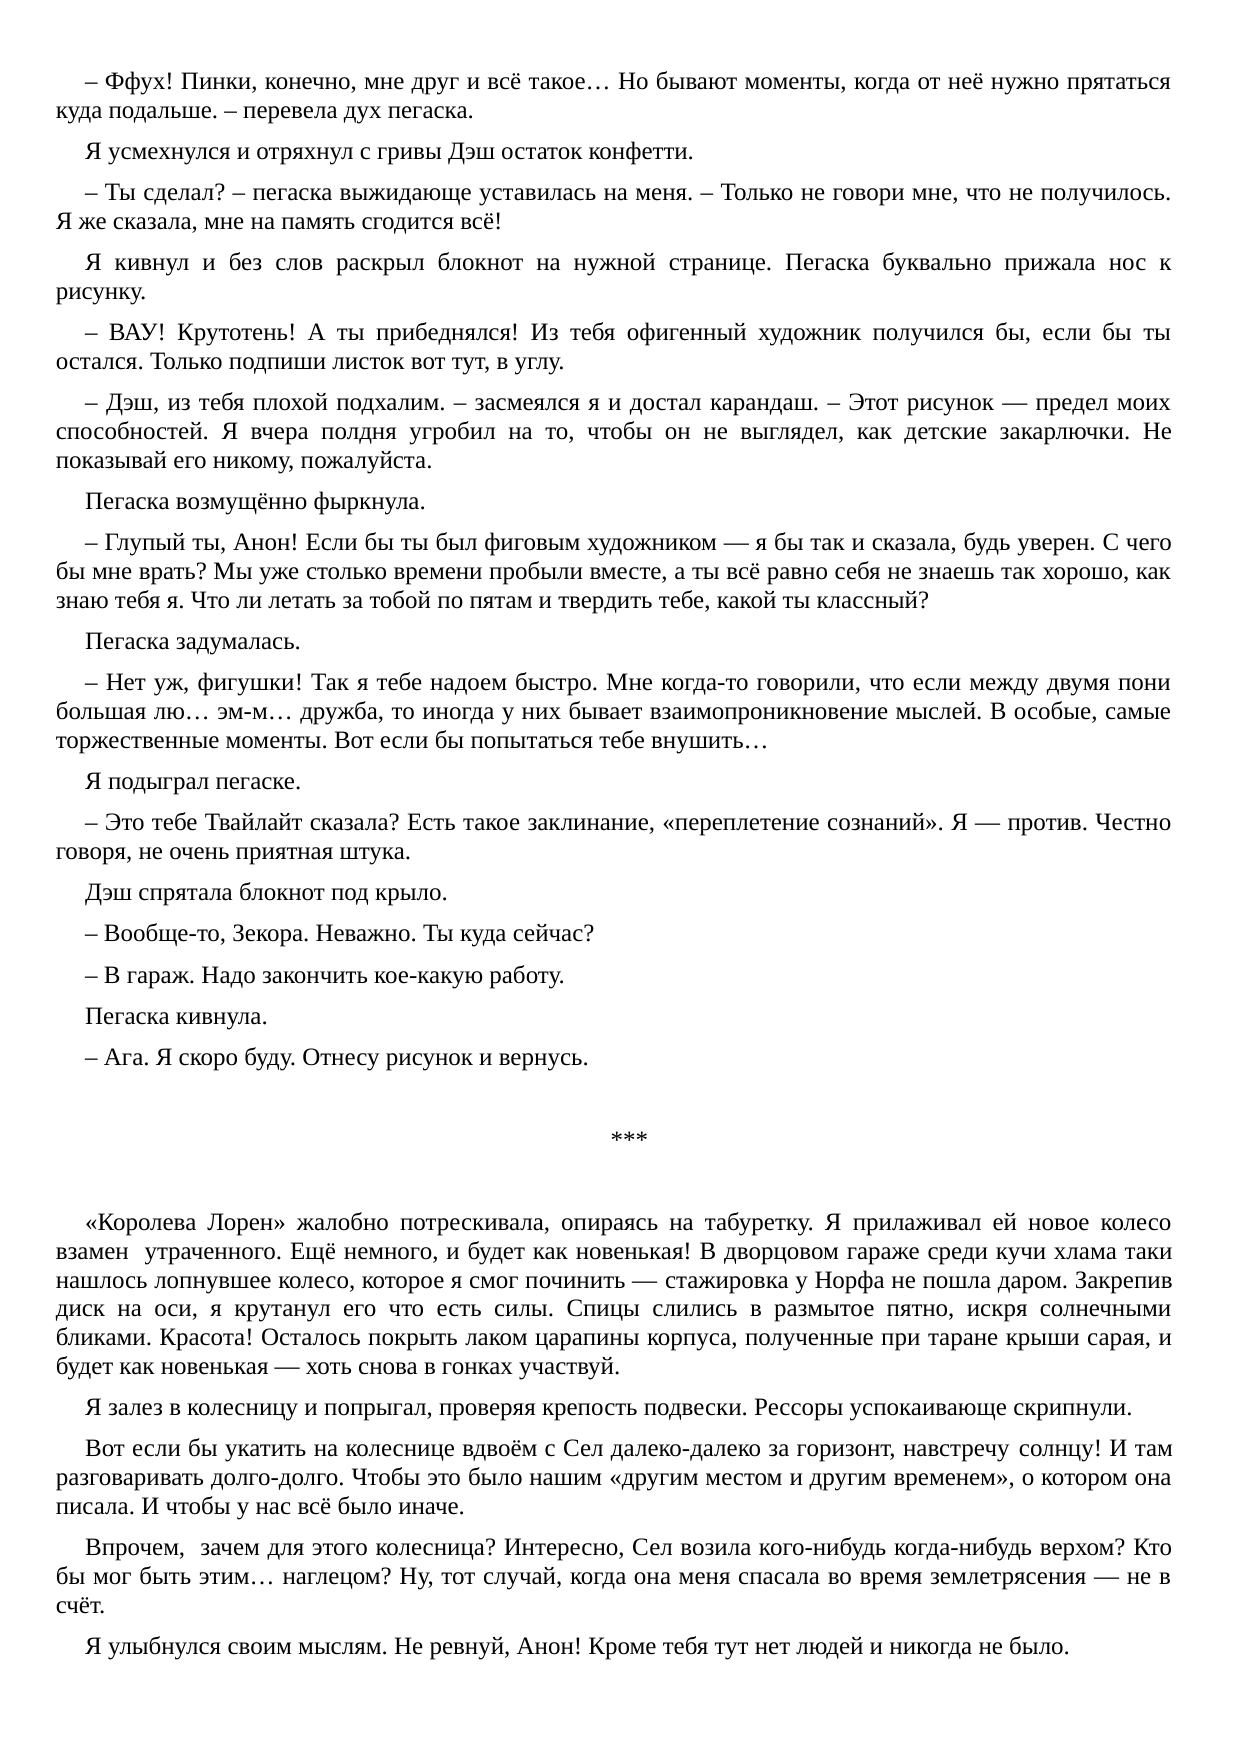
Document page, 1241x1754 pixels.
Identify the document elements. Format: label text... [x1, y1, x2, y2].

text – Нет уж, фигушки! Так я тебе надоем быстро. Мне когда-то говорили, что если между двумя пони большая лю… эм-м… дружба, то иногда у них бывает взаимопроникновение мыслей. В особые, самые торжественные моменты. Вот если бы попытаться тебе внушить… [56, 667, 1173, 753]
text – Глупый ты, Анон! Если бы ты был фиговым художником — я бы так и сказала, будь уверен. С чего бы мне врать? Мы уже столько времени пробыли вместе, а ты всё равно себя не знаешь так хорошо, как знаю тебя я. Что ли летать за тобой по пятам и твердить тебе, какой ты классный? [56, 527, 1173, 613]
text – Ффух! Пинки, конечно, мне друг и всё такое… Но бывают моменты, когда от неё нужно прятаться куда подальше. – перевела дух пегаска. [56, 66, 1173, 123]
text – Дэш, из тебя плохой подхалим. – засмеялся я и достал карандаш. – Этот рисунок — предел моих способностей. Я вчера полдня угробил на то, чтобы он не выглядел, как детские закарлючки. Не показывай его никому, пожалуйста. [56, 387, 1173, 473]
text Пегаска задумалась. [56, 626, 1173, 655]
text Я улыбнулся своим мыслям. Не ревнуй, Анон! Кроме тебя тут нет людей и никогда не было. [56, 1631, 1173, 1660]
text Я залез в колесницу и попрыгал, проверяя крепость подвески. Рессоры успокаивающе скрипнули. [56, 1392, 1173, 1421]
text – Ага. Я скоро буду. Отнесу рисунок и вернусь. [56, 1042, 1173, 1071]
text Я кивнул и без слов раскрыл блокнот на нужной странице. Пегаска буквально прижала нос к рисунку. [56, 247, 1173, 305]
text Я подыграл пегаске. [56, 766, 1173, 795]
text Пегаска возмущённо фыркнула. [56, 486, 1173, 515]
text «Королева Лорен» жалобно потрескивала, опираясь на табуретку. Я прилаживал ей новое колесо взамен утраченного. Ещё немного, и будет как новенькая! В дворцовом гараже среди кучи хлама таки нашлось лопнувшее колесо, которое я смог починить — стажировка у Норфа не пошла даром. Закрепив диск на оси, я крутанул его что есть силы. Спицы слились в размытое пятно, искря солнечными бликами. Красота! Осталось покрыть лаком царапины корпуса, полученные при таране крыши сарая, и будет как новенькая — хоть снова в гонках участвуй. [56, 1207, 1173, 1380]
text Впрочем, зачем для этого колесница? Интересно, Сел возила кого-нибудь когда-нибудь верхом? Кто бы мог быть этим… наглецом? Ну, тот случай, когда она меня спасала во время землетрясения — не в счёт. [56, 1532, 1173, 1618]
text Я усмехнулся и отряхнул с гривы Дэш остаток конфетти. [56, 136, 1173, 165]
text *** [56, 1125, 1173, 1153]
text Вот если бы укатить на колеснице вдвоём с Сел далеко-далеко за горизонт, навстречу солнцу! И там разговаривать долго-долго. Чтобы это было нашим «другим местом и другим временем», о котором она писала. И чтобы у нас всё было иначе. [56, 1433, 1173, 1520]
text – ВАУ! Крутотень! А ты прибеднялся! Из тебя офигенный художник получился бы, если бы ты остался. Только подпиши листок вот тут, в углу. [56, 317, 1173, 375]
text – Ты сделал? – пегаска выжидающе уставилась на меня. – Только не говори мне, что не получилось. Я же сказала, мне на память сгодится всё! [56, 177, 1173, 235]
text Пегаска кивнула. [56, 1001, 1173, 1030]
text – Это тебе Твайлайт сказала? Есть такое заклинание, «переплетение сознаний». Я — против. Честно говоря, не очень приятная штука. [56, 807, 1173, 865]
text – Вообще-то, Зекора. Неважно. Ты куда сейчас? [56, 918, 1173, 947]
text – В гараж. Надо закончить кое-какую работу. [56, 960, 1173, 988]
text Дэш спрятала блокнот под крыло. [56, 877, 1173, 906]
